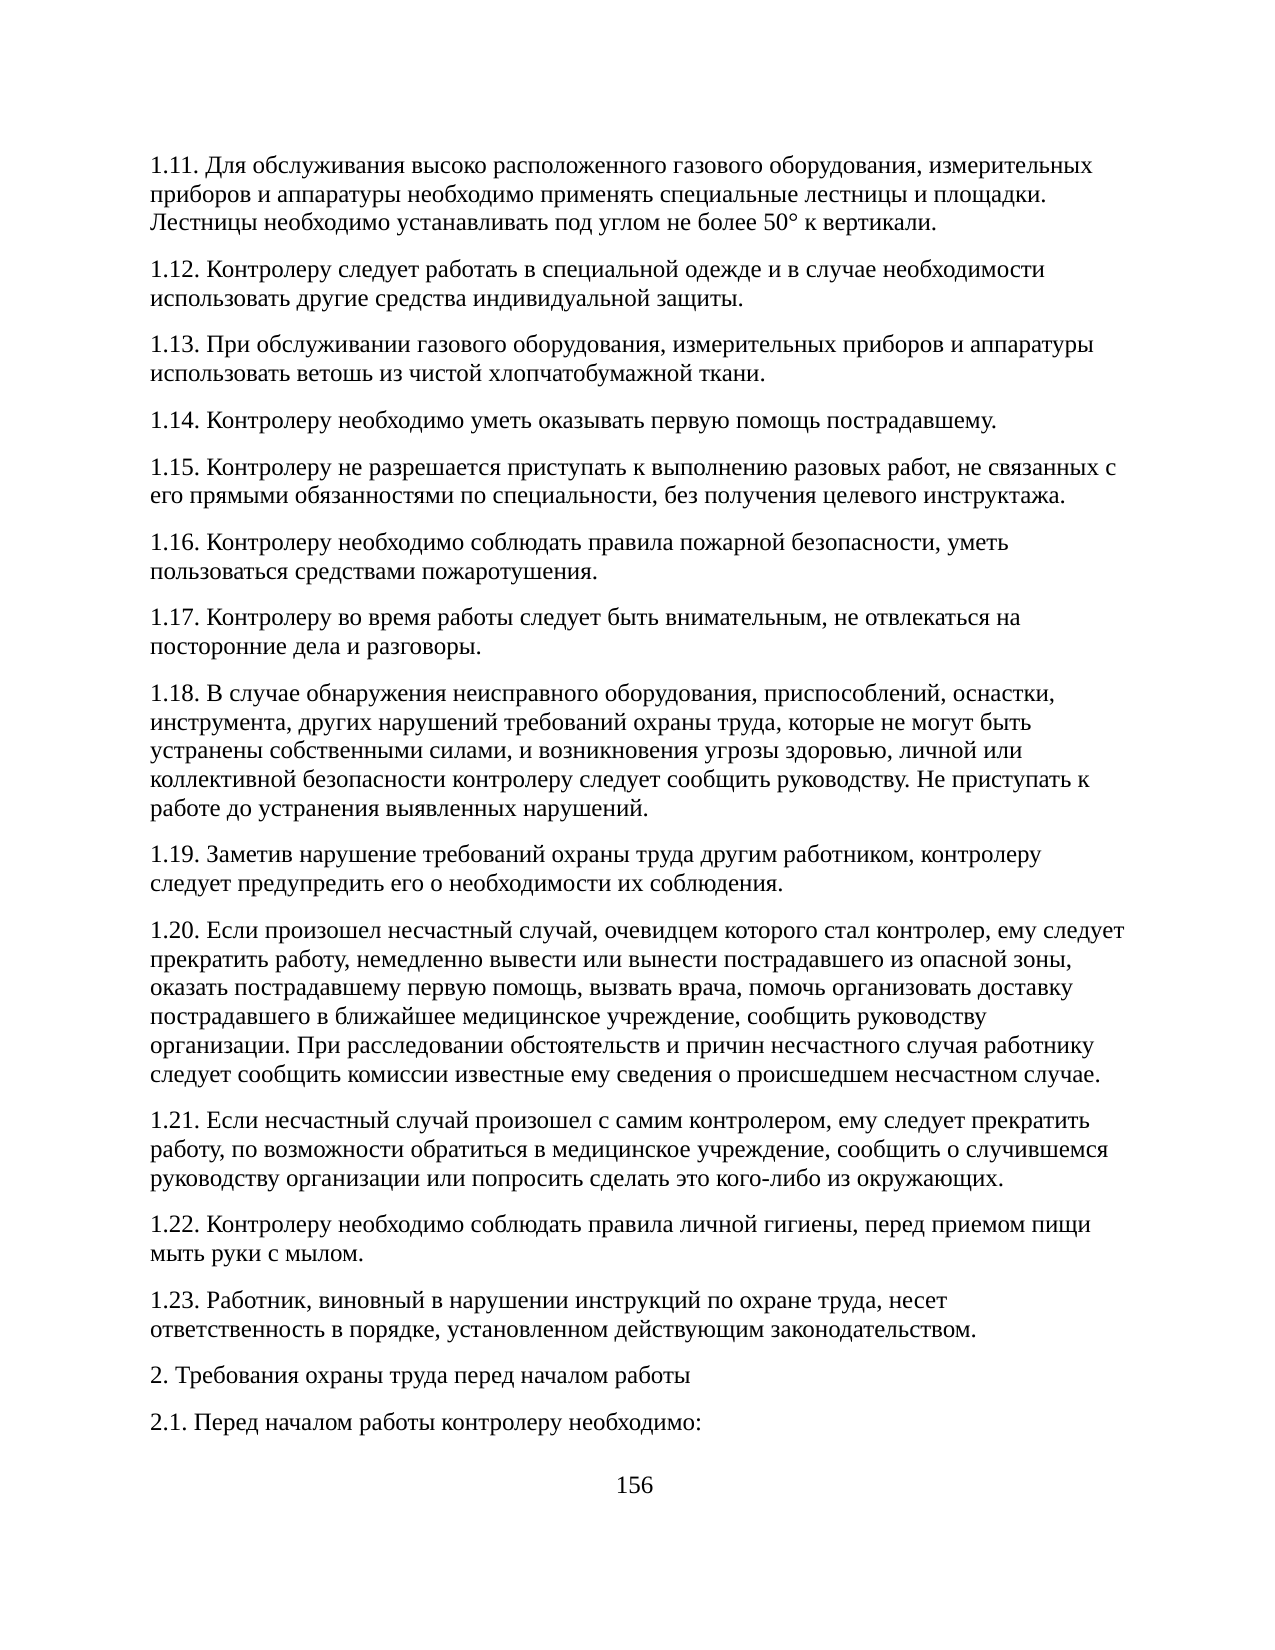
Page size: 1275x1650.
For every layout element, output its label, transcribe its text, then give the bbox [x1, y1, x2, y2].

text 1.20. Если произошел несчастный случай, очевидцем которого стал контролер, ему следует прекратить работу, немедленно вывести или вынести пострадавшего из опасной зоны, оказать пострадавшему первую помощь, вызвать врача, помочь организовать доставку пострадавшего в ближайшее медицинское учреждение, сообщить руководству организации. При расследовании обстоятельств и причин несчастного случая работнику следует сообщить комиссии известные ему сведения о происшедшем несчастном случае. [150, 915, 1125, 1087]
text 2.1. Перед началом работы контролеру необходимо: [150, 1407, 1125, 1436]
text 2. Требования охраны труда перед началом работы [150, 1360, 1125, 1389]
text 1.16. Контролеру необходимо соблюдать правила пожарной безопасности, уметь пользоваться средствами пожаротушения. [150, 527, 1125, 584]
text 1.23. Работник, виновный в нарушении инструкций по охране труда, несет ответственность в порядке, установленном действующим законодательством. [150, 1285, 1125, 1342]
text 1.13. При обслуживании газового оборудования, измерительных приборов и аппаратуры использовать ветошь из чистой хлопчатобумажной ткани. [150, 329, 1125, 387]
text 1.19. Заметив нарушение требований охраны труда другим работником, контролеру следует предупредить его о необходимости их соблюдения. [150, 839, 1125, 897]
text 1.12. Контролеру следует работать в специальной одежде и в случае необходимости использовать другие средства индивидуальной защиты. [150, 254, 1125, 312]
text 1.11. Для обслуживания высоко расположенного газового оборудования, измерительных приборов и аппаратуры необходимо применять специальные лестницы и площадки. Лестницы необходимо устанавливать под углом не более 50° к вертикали. [150, 150, 1125, 236]
text 1.15. Контролеру не разрешается приступать к выполнению разовых работ, не связанных с его прямыми обязанностями по специальности, без получения целевого инструктажа. [150, 452, 1125, 509]
text 1.22. Контролеру необходимо соблюдать правила личной гигиены, перед приемом пищи мыть руки с мылом. [150, 1209, 1125, 1267]
text 1.14. Контролеру необходимо уметь оказывать первую помощь пострадавшему. [150, 405, 1125, 434]
text 1.21. Если несчастный случай произошел с самим контролером, ему следует прекратить работу, по возможности обратиться в медицинское учреждение, сообщить о случившемся руководству организации или попросить сделать это кого-либо из окружающих. [150, 1105, 1125, 1192]
text 1.18. В случае обнаружения неисправного оборудования, приспособлений, оснастки, инструмента, других нарушений требований охраны труда, которые не могут быть устранены собственными силами, и возникновения угрозы здоровью, личной или коллективной безопасности контролеру следует сообщить руководству. Не приступать к работе до устранения выявленных нарушений. [150, 678, 1125, 822]
text 1.17. Контролеру во время работы следует быть внимательным, не отвлекаться на посторонние дела и разговоры. [150, 602, 1125, 660]
